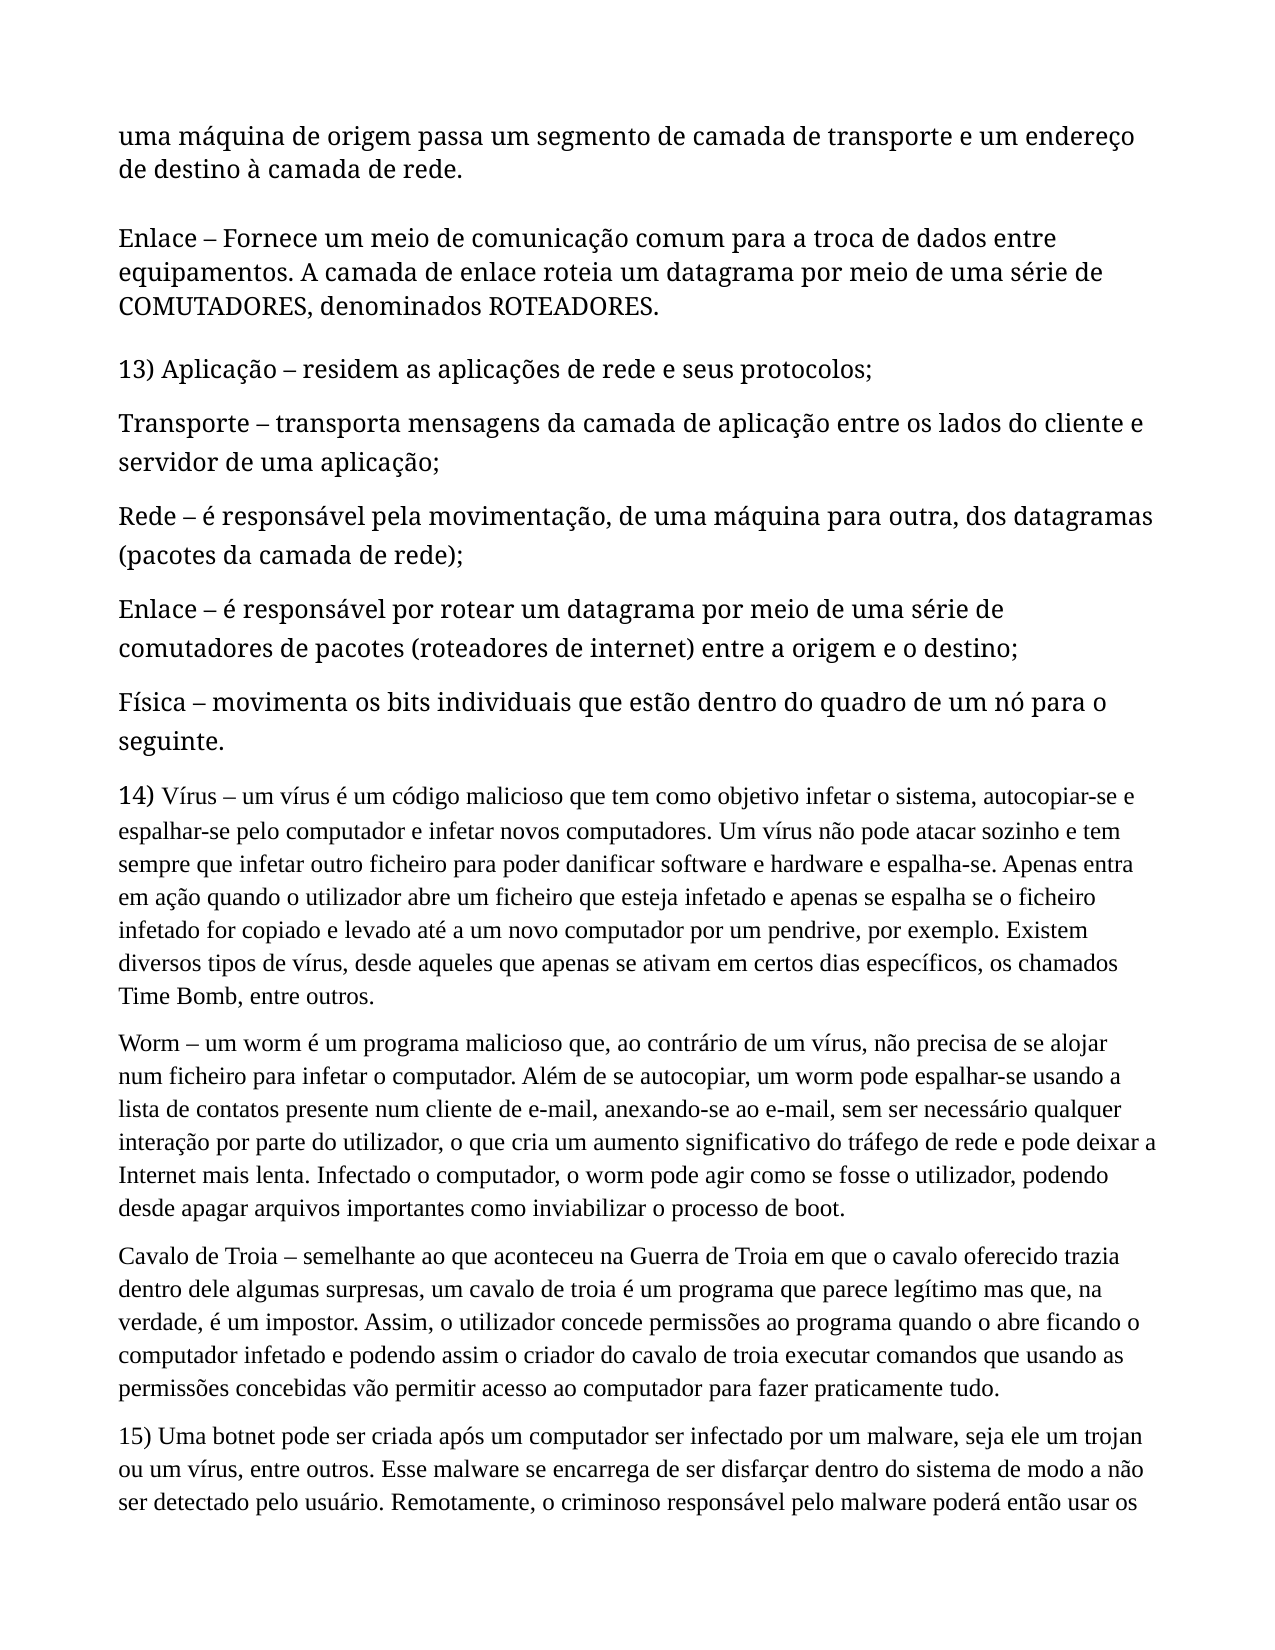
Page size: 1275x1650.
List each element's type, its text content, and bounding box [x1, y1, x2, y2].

text 14) Vírus – um vírus é um código malicioso que tem como objetivo infetar o sistema, autocopiar-se e espalhar-se pelo computador e infetar novos computadores. Um vírus não pode atacar sozinho e tem sempre que infetar outro ficheiro para poder danificar software e hardware e espalha-se. Apenas entra em ação quando o utilizador abre um ficheiro que esteja infetado e apenas se espalha se o ficheiro infetado for copiado e levado até a um novo computador por um pendrive, por exemplo. Existem diversos tipos de vírus, desde aqueles que apenas se ativam em certos dias específicos, os chamados Time Bomb, entre outros. [118, 777, 1157, 1009]
text Cavalo de Troia – semelhante ao que aconteceu na Guerra de Troia em que o cavalo oferecido trazia dentro dele algumas surpresas, um cavalo de troia é um programa que parece legítimo mas que, na verdade, é um impostor. Assim, o utilizador concede permissões ao programa quando o abre ficando o computador infetado e podendo assim o criador do cavalo de troia executar comandos que usando as permissões concebidas vão permitir acesso ao computador para fazer praticamente tudo. [118, 1241, 1157, 1402]
text 15) Uma botnet pode ser criada após um computador ser infectado por um malware, seja ele um trojan ou um vírus, entre outros. Esse malware se encarrega de ser disfarçar dentro do sistema de modo a não ser detectado pelo usuário. Remotamente, o criminoso responsável pelo malware poderá então usar os [118, 1421, 1157, 1516]
text Enlace – Fornece um meio de comunicação comum para a troca de dados entre equipamentos. A camada de enlace roteia um datagrama por meio de uma série de COMUTADORES, denominados ROTEADORES. [118, 220, 1157, 322]
text Transporte – transporta mensagens da camada de aplicação entre os lados do cliente e servidor de uma aplicação; [118, 406, 1157, 479]
text Enlace – é responsável por rotear um datagrama por meio de uma série de comutadores de pacotes (roteadores de internet) entre a origem e o destino; [118, 592, 1157, 665]
text uma máquina de origem passa um segmento de camada de transporte e um endereço de destino à camada de rede. [118, 118, 1157, 186]
text 13) Aplicação – residem as aplicações de rede e seus protocolos; [118, 352, 1157, 386]
text Rede – é responsável pela movimentação, de uma máquina para outra, dos datagramas (pacotes da camada de rede); [118, 499, 1157, 572]
text Worm – um worm é um programa malicioso que, ao contrário de um vírus, não precisa de se alojar num ficheiro para infetar o computador. Além de se autocopiar, um worm pode espalhar-se usando a lista de contatos presente num cliente de e-mail, anexando-se ao e-mail, sem ser necessário qualquer interação por parte do utilizador, o que cria um aumento significativo do tráfego de rede e pode deixar a Internet mais lenta. Infectado o computador, o worm pode agir como se fosse o utilizador, podendo desde apagar arquivos importantes como inviabilizar o processo de boot. [118, 1028, 1157, 1222]
text Física – movimenta os bits individuais que estão dentro do quadro de um nó para o seguinte. [118, 684, 1157, 758]
